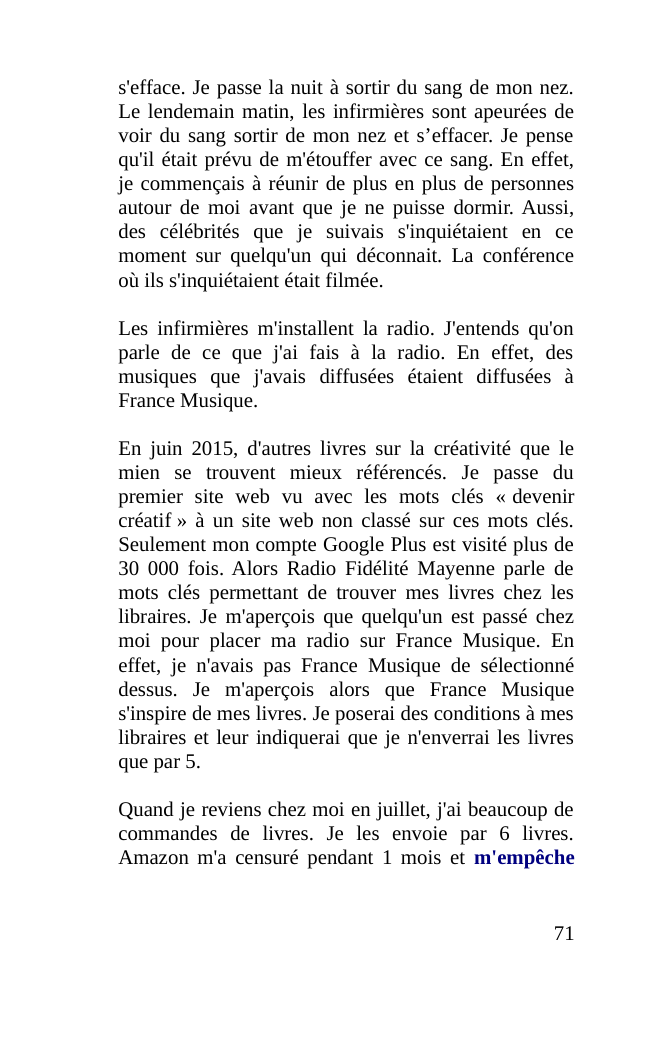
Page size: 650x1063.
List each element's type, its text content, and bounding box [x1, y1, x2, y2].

text Les infirmières m'installent la radio. J'entends qu'on parle de ce que j'ai fais à la radio. En effet, des musiques que j'avais diffusées étaient diffusées à France Musique. [118, 316, 574, 412]
text s'efface. Je passe la nuit à sortir du sang de mon nez. Le lendemain matin, les infirmières sont apeurées de voir du sang sortir de mon nez et s’effacer. Je pense qu'il était prévu de m'étouffer avec ce sang. En effet, je commençais à réunir de plus en plus de personnes autour de moi avant que je ne puisse dormir. Aussi, des célébrités que je suivais s'inquiétaient en ce moment sur quelqu'un qui déconnait. La conférence où ils s'inquiétaient était filmée. [118, 75, 574, 292]
text En juin 2015, d'autres livres sur la créativité que le mien se trouvent mieux référencés. Je passe du premier site web vu avec les mots clés « devenir créatif » à un site web non classé sur ces mots clés. Seulement mon compte Google Plus est visité plus de 30 000 fois. Alors Radio Fidélité Mayenne parle de mots clés permettant de trouver mes livres chez les libraires. Je m'aperçois que quelqu'un est passé chez moi pour placer ma radio sur France Musique. En effet, je n'avais pas France Musique de sélectionné dessus. Je m'aperçois alors que France Musique s'inspire de mes livres. Je poserai des conditions à mes libraires et leur indiquerai que je n'enverrai les livres que par 5. [118, 436, 574, 773]
text Quand je reviens chez moi en juillet, j'ai beaucoup de commandes de livres. Je les envoie par 6 livres. Amazon m'a censuré pendant 1 mois et m'empêche [118, 797, 574, 869]
